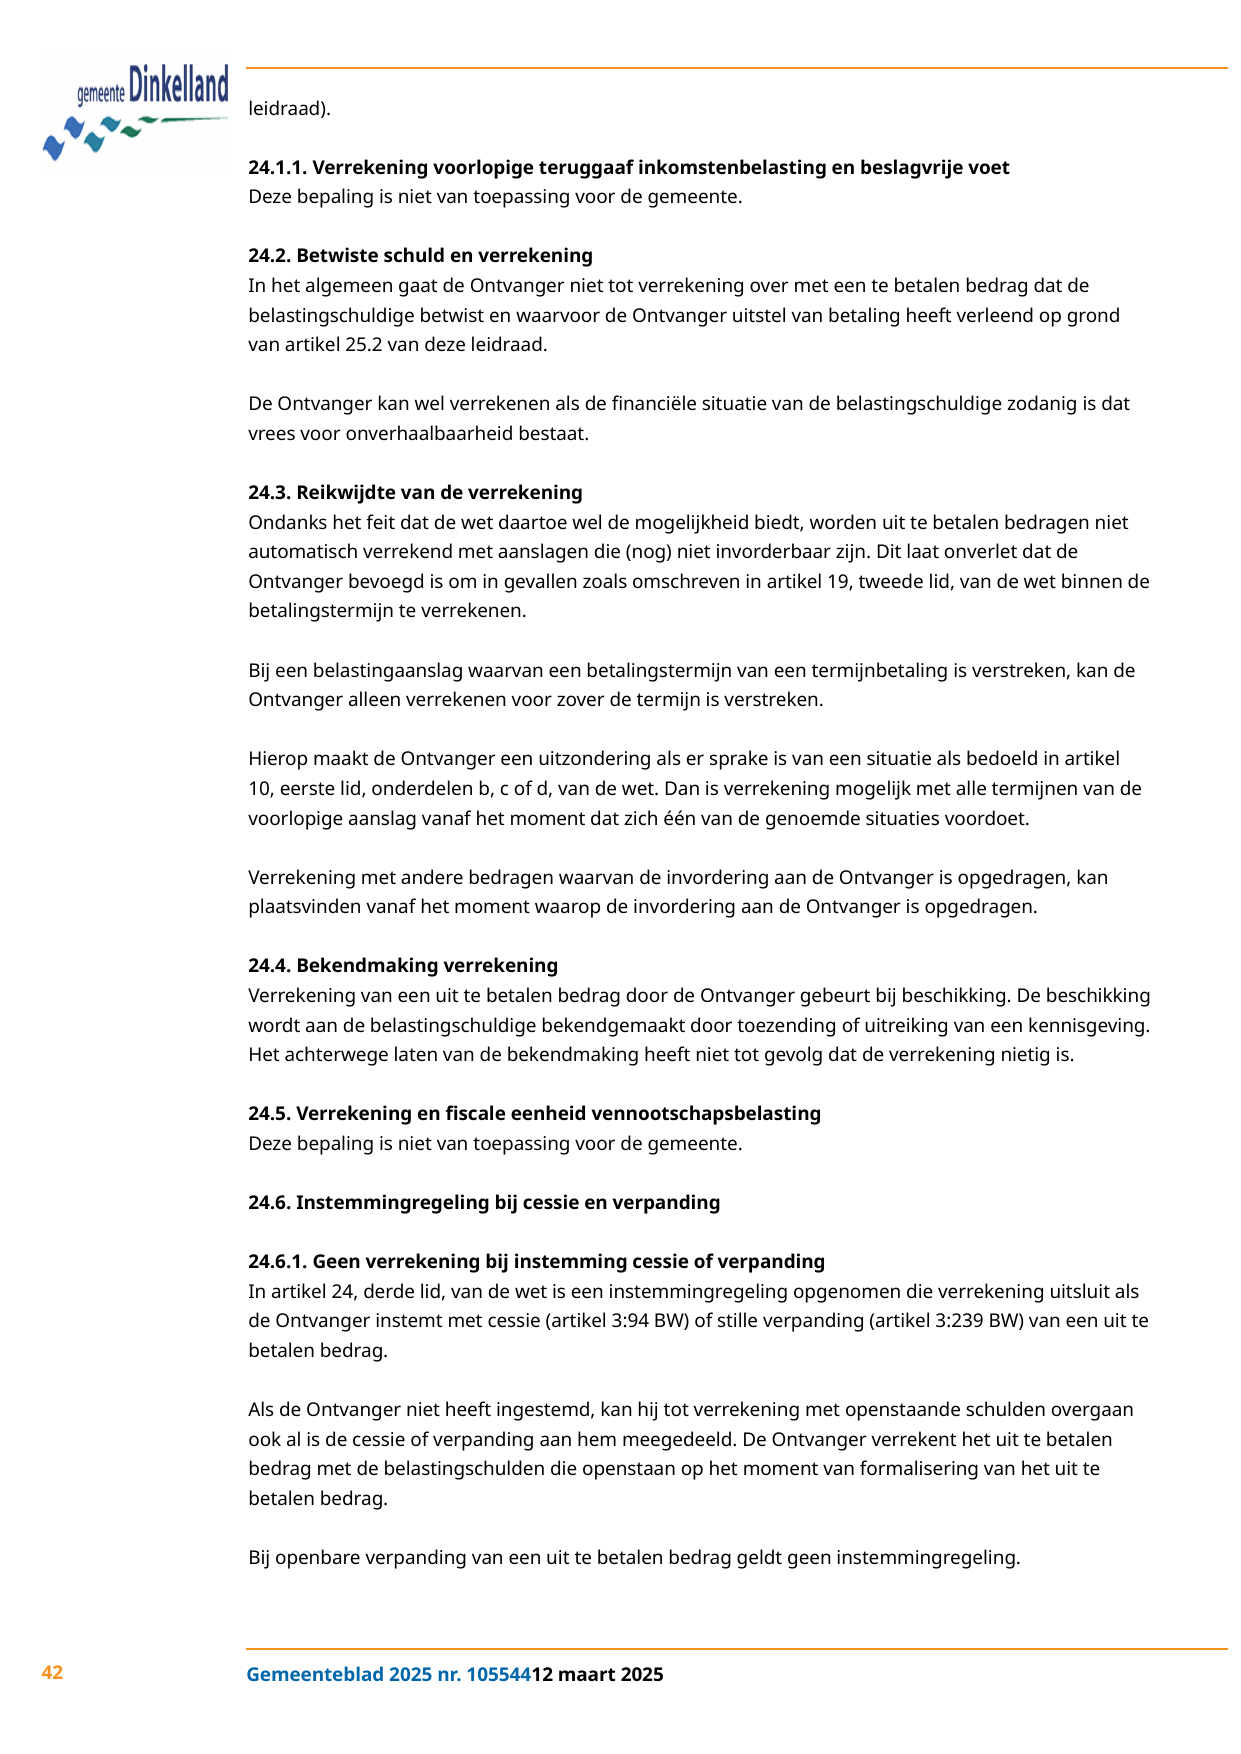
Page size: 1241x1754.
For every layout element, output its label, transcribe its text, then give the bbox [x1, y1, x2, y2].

text Hierop maakt de Ontvanger een uitzondering als er sprake is van een situatie als bedoeld in artikel 10, eerste lid, onderdelen b, c of d, van de wet. Dan is verrekening mogelijk met alle termijnen van de voorlopige aanslag vanaf het moment dat zich één van de genoemde situaties voordoet. [248, 746, 1152, 831]
text 24.6. Instemmingregeling bij cessie en verpanding [248, 1189, 1152, 1215]
text Bij een belastingaanslag waarvan een betalingstermijn van een termijnbetaling is verstreken, kan de Ontvanger alleen verrekenen voor zover de termijn is verstreken. [248, 657, 1152, 712]
text Ondanks het feit dat de wet daartoe wel de mogelijkheid biedt, worden uit te betalen bedragen niet automatisch verrekend met aanslagen die (nog) niet invorderbaar zijn. Dit laat onverlet dat de Ontvanger bevoegd is om in gevallen zoals omschreven in artikel 19, tweede lid, van de wet binnen de betalingstermijn te verrekenen. [248, 509, 1152, 623]
text 24.3. Reikwijdte van de verrekening [248, 479, 1152, 505]
text 24.2. Betwiste schuld en verrekening [248, 243, 1152, 268]
picture [41, 47, 231, 172]
text De Ontvanger kan wel verrekenen als de financiële situatie van de belastingschuldige zodanig is dat vrees voor onverhaalbaarheid bestaat. [248, 391, 1152, 446]
text leidraad). [248, 95, 1152, 121]
text 24.1.1. Verrekening voorlopige teruggaaf inkomstenbelasting en beslagvrije voet [248, 154, 1152, 180]
text Deze bepaling is niet van toepassing voor de gemeente. [248, 1130, 1152, 1156]
text 24.4. Bekendmaking verrekening [248, 953, 1152, 978]
text Als de Ontvanger niet heeft ingestemd, kan hij tot verrekening met openstaande schulden overgaan ook al is de cessie of verpanding aan hem meegedeeld. De Ontvanger verrekent het uit te betalen bedrag met de belastingschulden die openstaan op het moment van formalisering van het uit te betalen bedrag. [248, 1396, 1152, 1511]
text In artikel 24, derde lid, van de wet is een instemmingregeling opgenomen die verrekening uitsluit als de Ontvanger instemt met cessie (artikel 3:94 BW) of stille verpanding (artikel 3:239 BW) van een uit te betalen bedrag. [248, 1278, 1152, 1363]
text Verrekening van een uit te betalen bedrag door de Ontvanger gebeurt bij beschikking. De beschikking wordt aan de belastingschuldige bekendgemaakt door toezending of uitreiking van een kennisgeving. Het achterwege laten van de bekendmaking heeft niet tot gevolg dat de verrekening nietig is. [248, 982, 1152, 1067]
text 24.5. Verrekening en fiscale eenheid vennootschapsbelasting [248, 1101, 1152, 1126]
text Deze bepaling is niet van toepassing voor de gemeente. [248, 183, 1152, 209]
text 24.6.1. Geen verrekening bij instemming cessie of verpanding [248, 1248, 1152, 1274]
text Verrekening met andere bedragen waarvan de invordering aan de Ontvanger is opgedragen, kan plaatsvinden vanaf het moment waarop de invordering aan de Ontvanger is opgedragen. [248, 864, 1152, 919]
text Bij openbare verpanding van een uit te betalen bedrag geldt geen instemmingregeling. [248, 1544, 1152, 1570]
text In het algemeen gaat de Ontvanger niet tot verrekening over met een te betalen bedrag dat de belastingschuldige betwist en waarvoor de Ontvanger uitstel van betaling heeft verleend op grond van artikel 25.2 van deze leidraad. [248, 272, 1152, 357]
